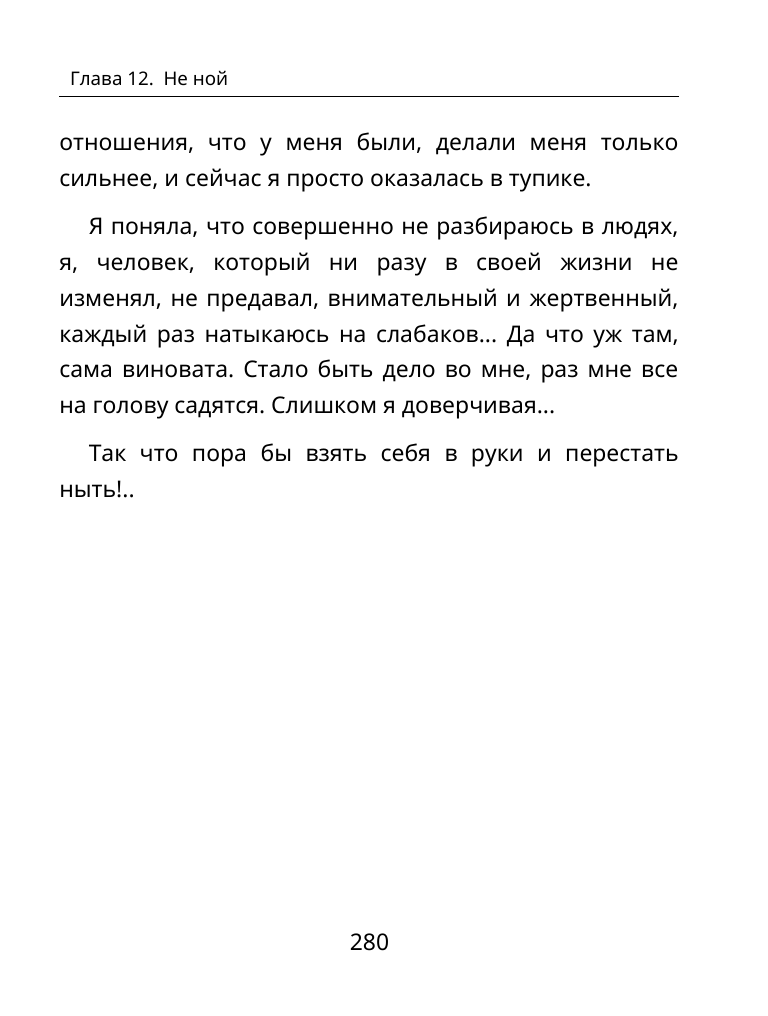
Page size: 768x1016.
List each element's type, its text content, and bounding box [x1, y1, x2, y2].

text Я поняла, что совершенно не разбираюсь в людях, я, человек, который ни разу в своей жизни не изменял, не предавал, внимательный и жертвенный, каждый раз натыкаюсь на слабаков... Да что уж там, сама виновата. Стало быть дело во мне, раз мне все на голову садятся. Слишком я доверчивая... [59, 210, 679, 421]
text Так что пора бы взять себя в руки и перестать ныть!.. [59, 437, 679, 504]
text отношения, что у меня были, делали меня только сильнее, и сейчас я просто оказалась в тупике. [59, 126, 679, 193]
